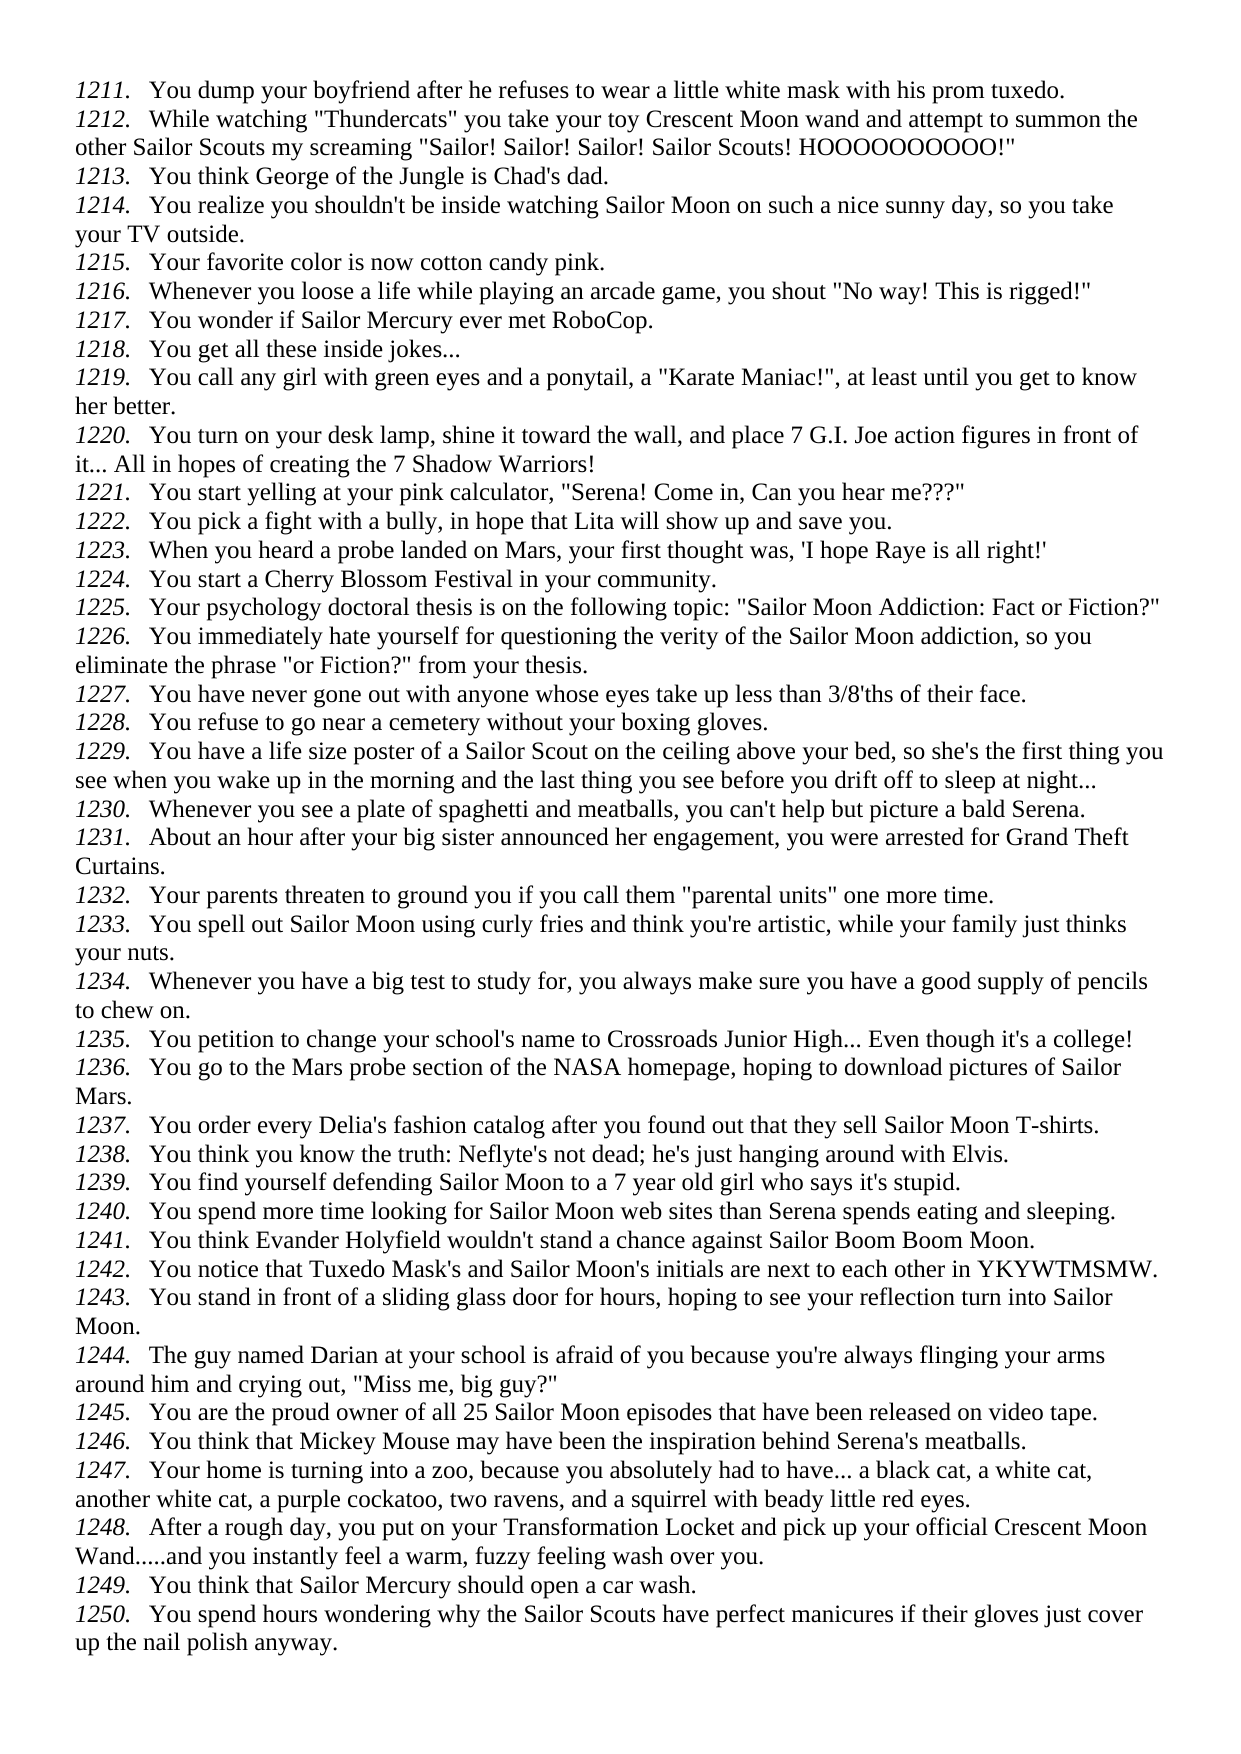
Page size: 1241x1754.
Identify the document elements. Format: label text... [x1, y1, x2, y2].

list You stand in front of a sliding glass door for hours, hoping to see your reflection turn into Sailor Moon. [75, 1282, 1165, 1340]
list You call any girl with green eyes and a ponytail, a "Karate Maniac!", at least until you get to know her better. [75, 362, 1165, 420]
list You think Evander Holyfield wouldn't stand a chance against Sailor Boom Boom Moon. [75, 1225, 1165, 1254]
list You spend hours wondering why the Sailor Scouts have perfect manicures if their gloves just cover up the nail polish anyway. [75, 1599, 1165, 1656]
list About an hour after your big sister announced her engagement, you were arrested for Grand Theft Curtains. [75, 822, 1165, 880]
list Your home is turning into a zoo, because you absolutely had to have... a black cat, a white cat, another white cat, a purple cockatoo, two ravens, and a squirrel with beady little red eyes. [75, 1455, 1165, 1512]
list You pick a fight with a bully, in hope that Lita will show up and save you. [75, 506, 1165, 535]
list You notice that Tuxedo Mask's and Sailor Moon's initials are next to each other in YKYWTMSMW. [75, 1254, 1165, 1282]
list Whenever you loose a life while playing an arcade game, you shout "No way! This is rigged!" [75, 276, 1165, 305]
list You order every Delia's fashion catalog after you found out that they sell Sailor Moon T-shirts. [75, 1110, 1165, 1139]
list While watching "Thundercats" you take your toy Crescent Moon wand and attempt to summon the other Sailor Scouts my screaming "Sailor! Sailor! Sailor! Sailor Scouts! HOOOOOOOOOO!" [75, 104, 1165, 161]
list You get all these inside jokes... [75, 334, 1165, 362]
list Whenever you have a big test to study for, you always make sure you have a good supply of pencils to chew on. [75, 966, 1165, 1024]
list You think that Sailor Mercury should open a car wash. [75, 1570, 1165, 1599]
list When you heard a probe landed on Mars, your first thought was, 'I hope Raye is all right!' [75, 535, 1165, 564]
list You think you know the truth: Neflyte's not dead; he's just hanging around with Elvis. [75, 1139, 1165, 1167]
list You turn on your desk lamp, shine it toward the wall, and place 7 G.I. Joe action figures in front of it... All in hopes of creating the 7 Shadow Warriors! [75, 420, 1165, 477]
list Your favorite color is now cotton candy pink. [75, 247, 1165, 276]
list You have a life size poster of a Sailor Scout on the ceiling above your bed, so she's the first thing you see when you wake up in the morning and the last thing you see before you drift off to sleep at night... [75, 736, 1165, 794]
list You spell out Sailor Moon using curly fries and think you're artistic, while your family just thinks your nuts. [75, 909, 1165, 966]
list You think George of the Jungle is Chad's dad. [75, 161, 1165, 190]
list You find yourself defending Sailor Moon to a 7 year old girl who says it's stupid. [75, 1167, 1165, 1196]
list You go to the Mars probe section of the NASA homepage, hoping to download pictures of Sailor Mars. [75, 1052, 1165, 1110]
list You start yelling at your pink calculator, "Serena! Come in, Can you hear me???" [75, 477, 1165, 506]
list Whenever you see a plate of spaghetti and meatballs, you can't help but picture a bald Serena. [75, 794, 1165, 822]
list You think that Mickey Mouse may have been the inspiration behind Serena's meatballs. [75, 1426, 1165, 1455]
list You wonder if Sailor Mercury ever met RoboCop. [75, 305, 1165, 334]
list You immediately hate yourself for questioning the verity of the Sailor Moon addiction, so you eliminate the phrase "or Fiction?" from your thesis. [75, 621, 1165, 679]
list Your psychology doctoral thesis is on the following topic: "Sailor Moon Addiction: Fact or Fiction?" [75, 592, 1165, 621]
list You realize you shouldn't be inside watching Sailor Moon on such a nice sunny day, so you take your TV outside. [75, 190, 1165, 247]
list Your parents threaten to ground you if you call them "parental units" one more time. [75, 880, 1165, 909]
list You are the proud owner of all 25 Sailor Moon episodes that have been released on video tape. [75, 1397, 1165, 1426]
list You petition to change your school's name to Crossroads Junior High... Even though it's a college! [75, 1024, 1165, 1052]
list You start a Cherry Blossom Festival in your community. [75, 564, 1165, 592]
list You spend more time looking for Sailor Moon web sites than Serena spends eating and sleeping. [75, 1196, 1165, 1225]
list After a rough day, you put on your Transformation Locket and pick up your official Crescent Moon Wand.....and you instantly feel a warm, fuzzy feeling wash over you. [75, 1512, 1165, 1570]
list The guy named Darian at your school is afraid of you because you're always flinging your arms around him and crying out, "Miss me, big guy?" [75, 1340, 1165, 1397]
list You refuse to go near a cemetery without your boxing gloves. [75, 707, 1165, 736]
list You have never gone out with anyone whose eyes take up less than 3/8'ths of their face. [75, 679, 1165, 707]
list You dump your boyfriend after he refuses to wear a little white mask with his prom tuxedo. [75, 75, 1165, 104]
